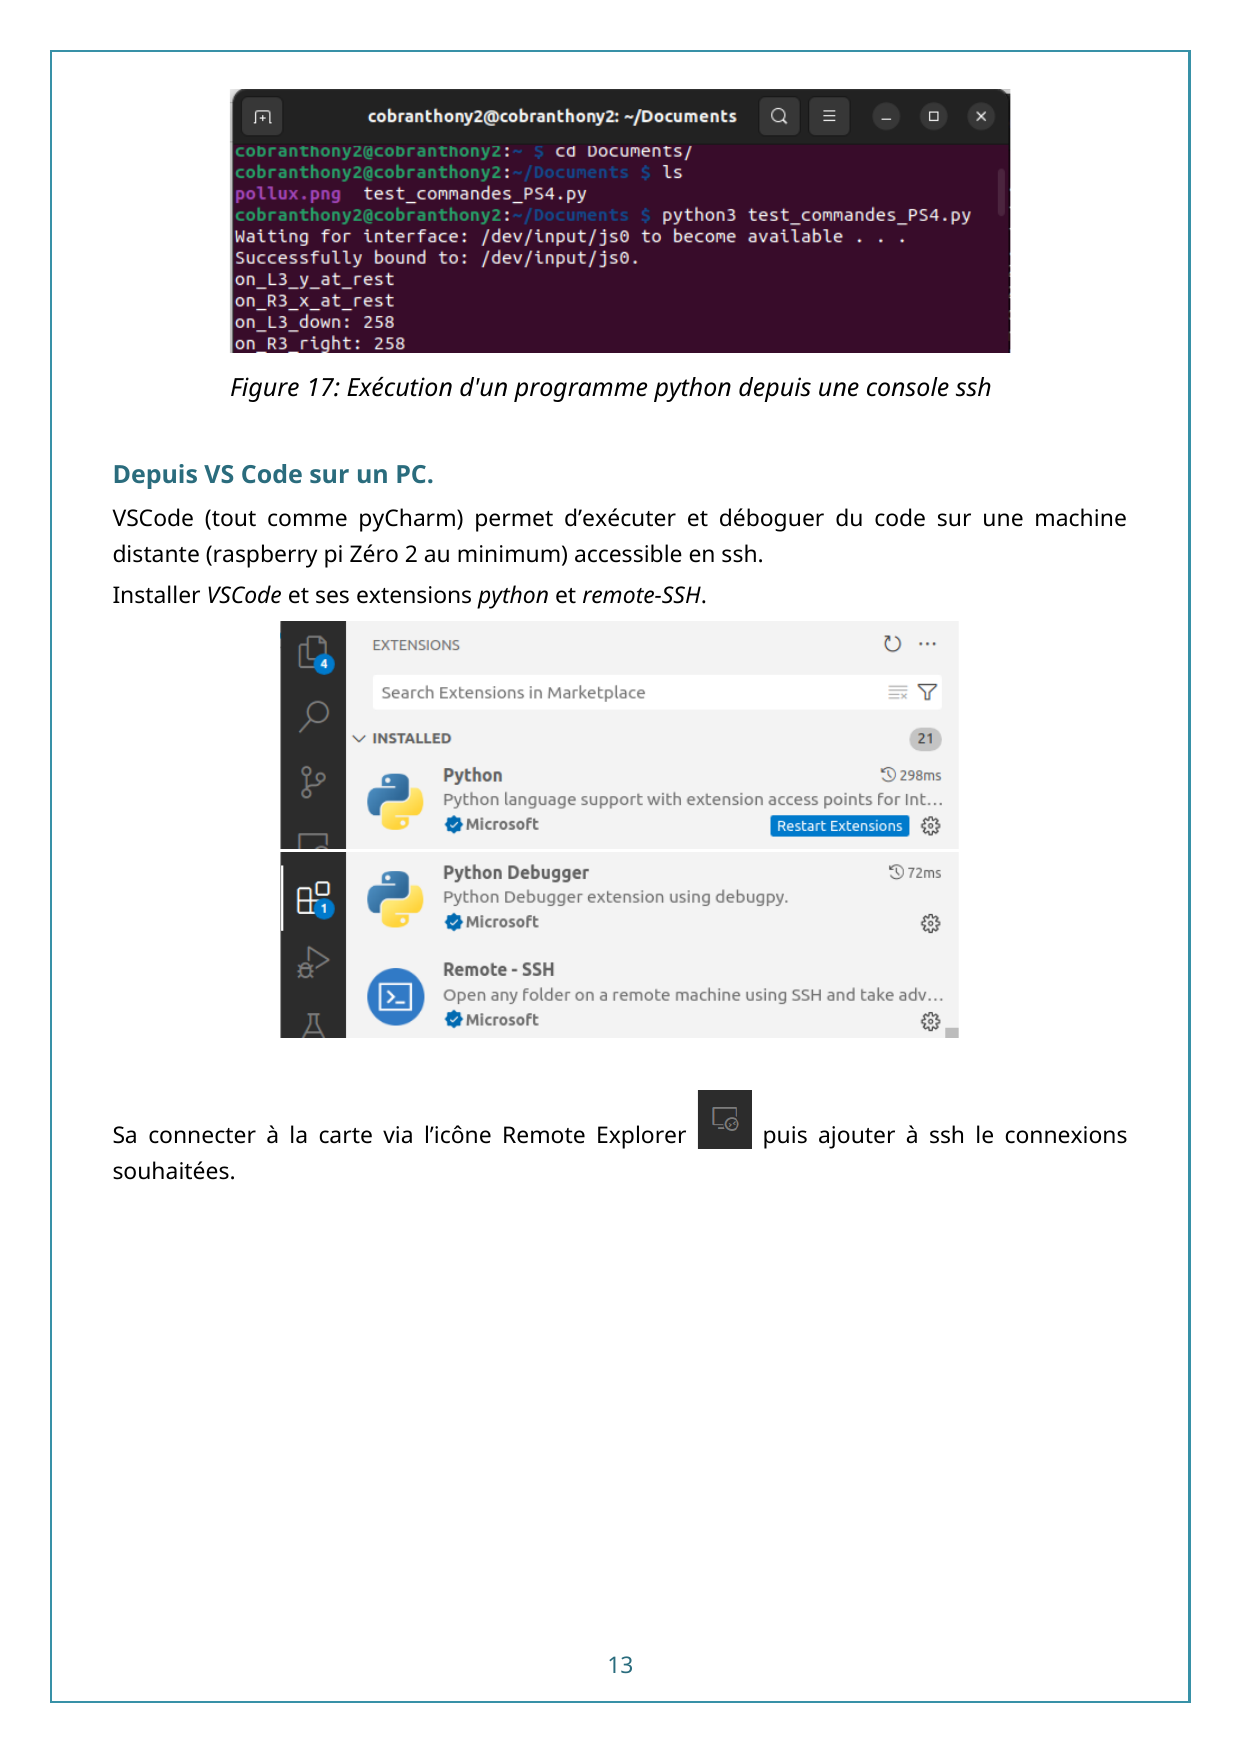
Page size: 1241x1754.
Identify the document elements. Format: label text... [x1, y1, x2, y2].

text Installer VSCode et ses extensions python et remote-SSH. [112, 579, 1128, 611]
text VSCode (tout comme pyCharm) permet d’exécuter et déboguer du code sur une machine distante (raspberry pi Zéro 2 au minimum) accessible en ssh. [112, 502, 1128, 569]
text Sa connecter à la carte via l’icône Remote Explorer puis ajouter à ssh le connexions souhaitées. [112, 1090, 1128, 1186]
picture [280, 621, 961, 849]
picture [280, 852, 961, 1038]
text Figure 17: Exécution d'un programme python depuis une console ssh [230, 353, 1011, 404]
picture [229, 89, 1011, 353]
text Depuis VS Code sur un PC. [112, 456, 1128, 491]
picture [697, 1090, 763, 1149]
